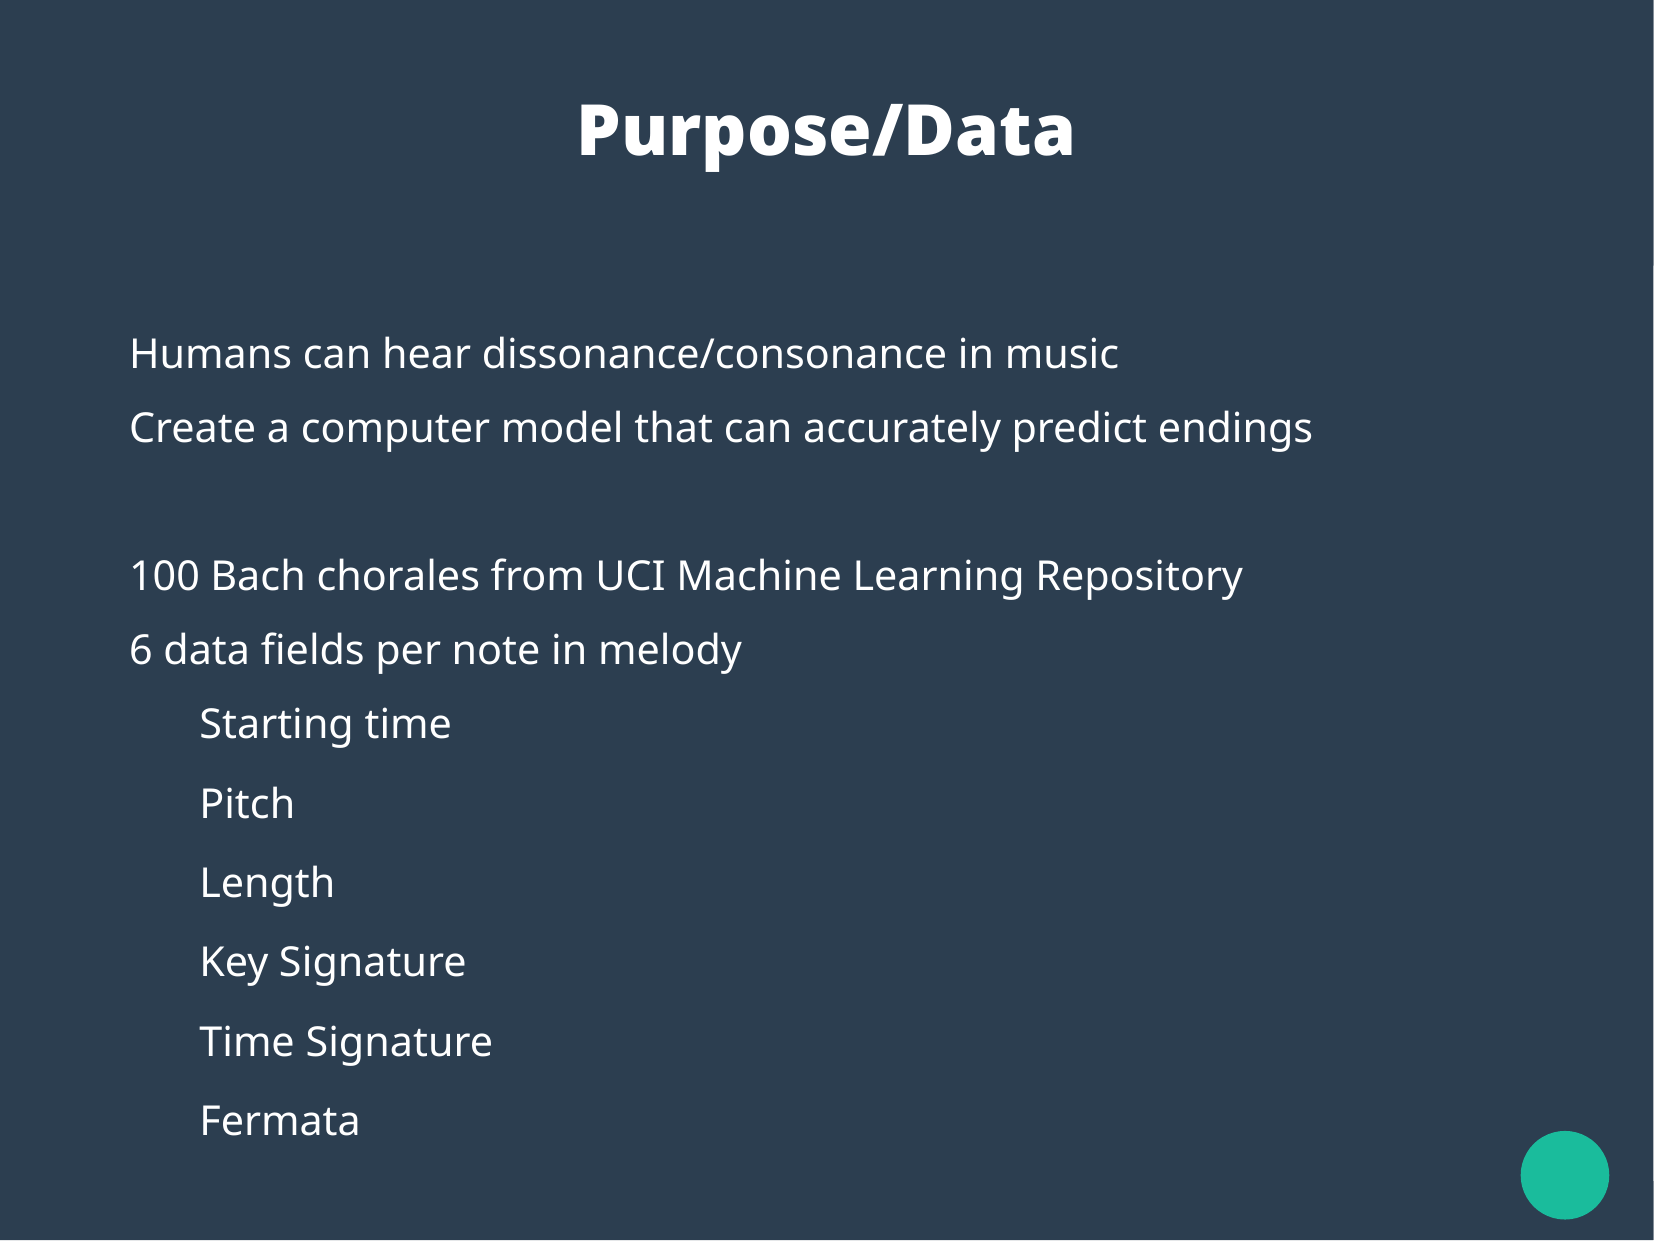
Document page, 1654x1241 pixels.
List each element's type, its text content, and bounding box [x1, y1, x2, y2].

title Purpose/Data [59, 49, 1595, 207]
list Humans can hear dissonance/consonance in music Create a computer model that can accurately predict endings 100 Bach chorales from UCI Machine Learning Repository 6 data fields per note in melody Starting time Pitch Length Key Signature Time Signature Fermata [59, 324, 1595, 1152]
